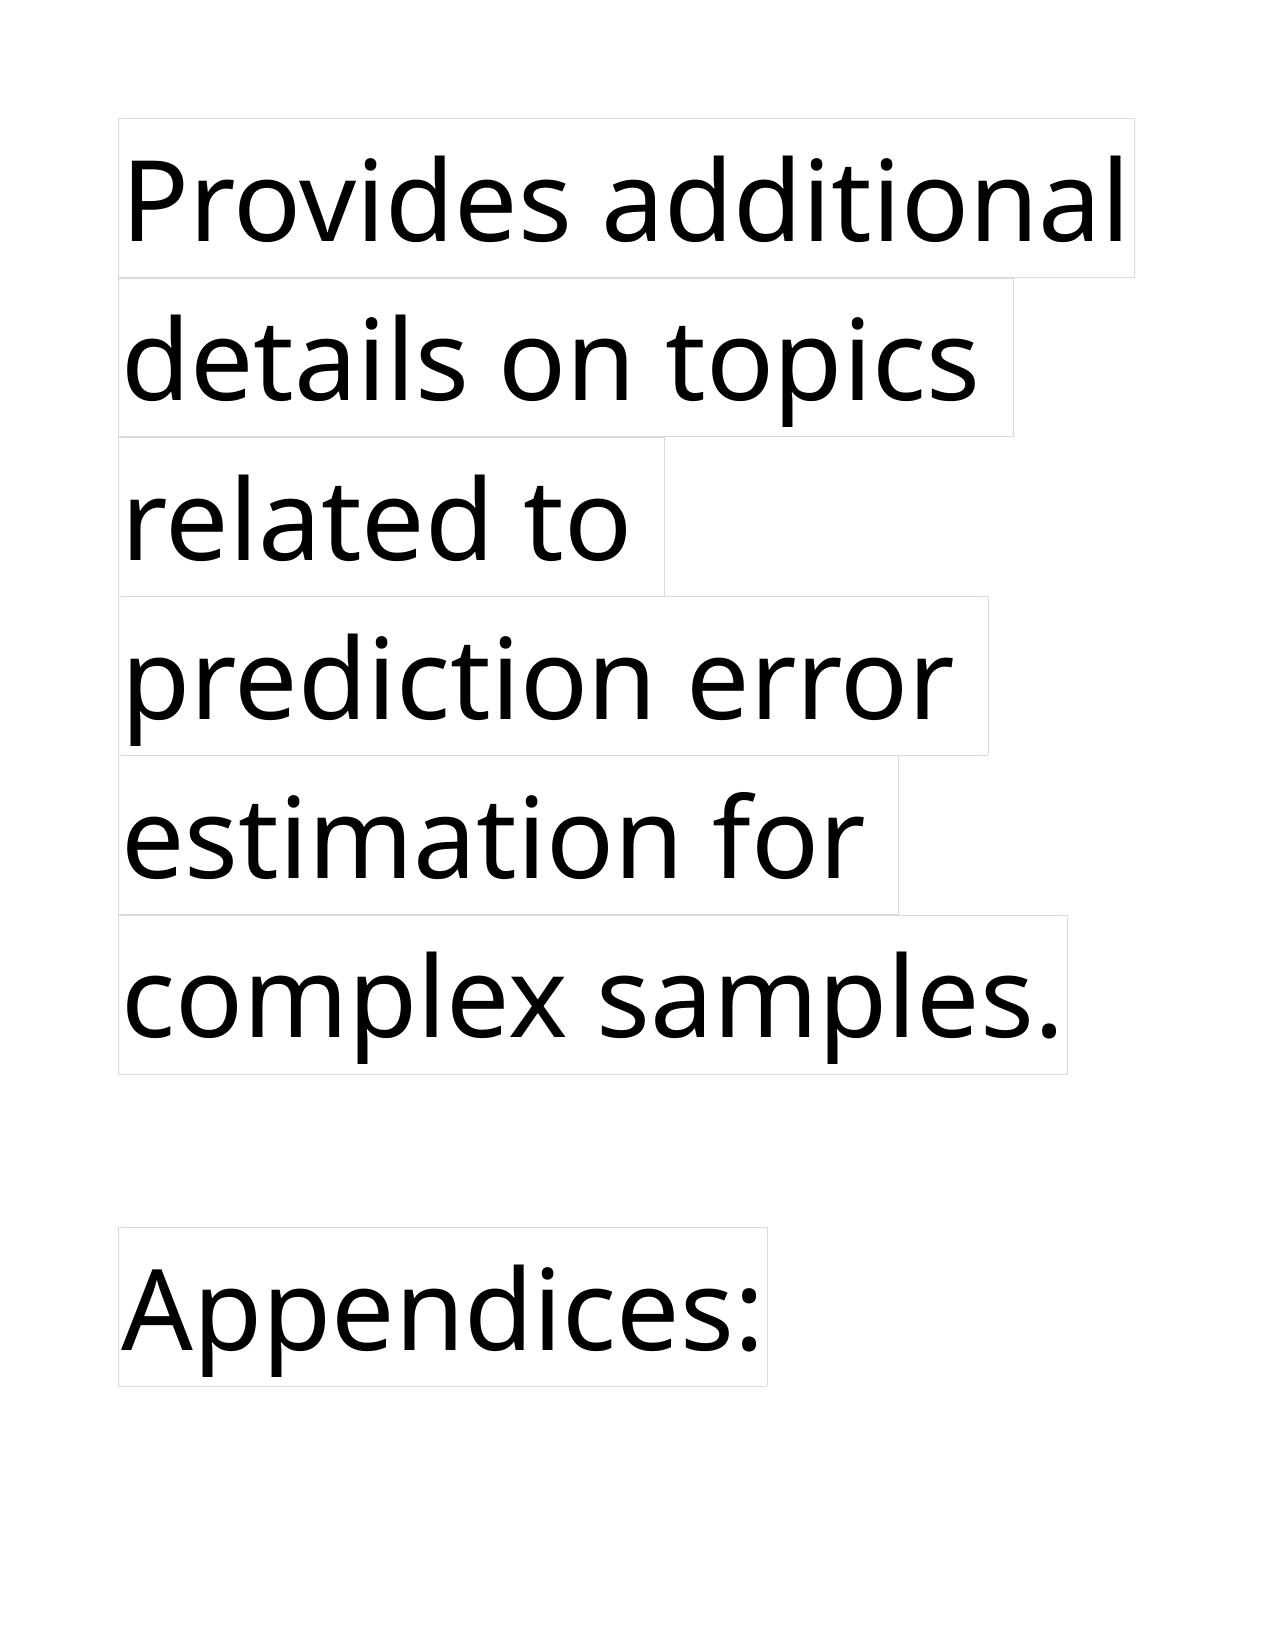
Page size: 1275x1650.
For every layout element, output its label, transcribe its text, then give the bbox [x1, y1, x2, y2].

text Provides additional details on topics related to prediction error estimation for complex samples. [119, 118, 1157, 1074]
text Appendices: [119, 1228, 767, 1386]
text [768, 1227, 1157, 1386]
